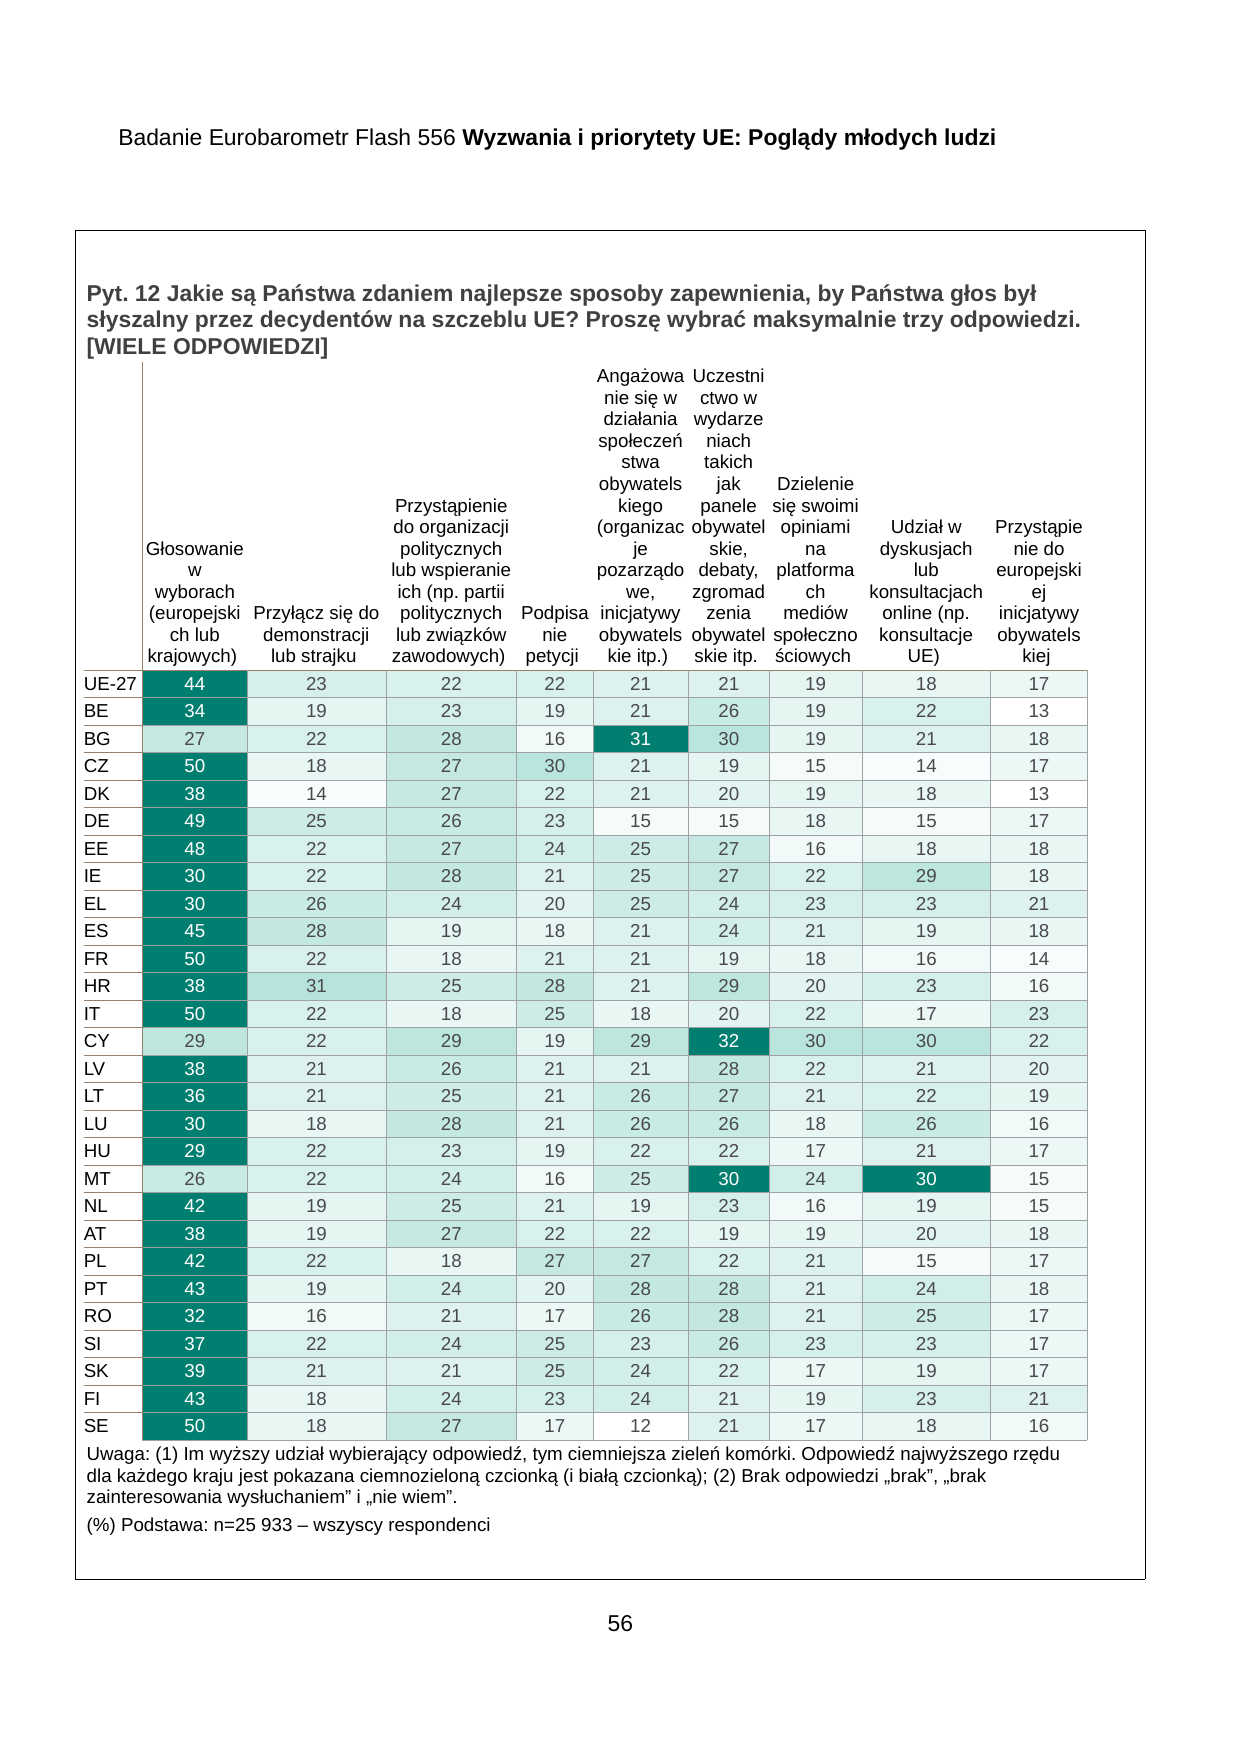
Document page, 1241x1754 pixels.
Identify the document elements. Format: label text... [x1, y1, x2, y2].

table_cell 17 [770, 1358, 862, 1385]
table_cell 23 [863, 1331, 990, 1357]
table_cell IE [84, 863, 142, 890]
table_cell 16 [863, 946, 990, 972]
table_cell 19 [594, 1193, 688, 1220]
table_cell 22 [517, 1221, 593, 1247]
table_cell CY [84, 1028, 142, 1055]
table_cell 38 [143, 973, 247, 1000]
table_cell 32 [689, 1028, 769, 1055]
table_cell 32 [143, 1303, 247, 1330]
table_cell 15 [863, 1248, 990, 1275]
table_cell SI [84, 1331, 142, 1357]
table_cell 49 [143, 808, 247, 835]
table_cell 21 [689, 1413, 769, 1440]
table_cell 28 [517, 973, 593, 1000]
table_cell 15 [863, 808, 990, 835]
table_cell 21 [770, 1083, 862, 1110]
table_cell 43 [143, 1386, 247, 1412]
table_cell 30 [143, 863, 247, 890]
table_cell 19 [770, 726, 862, 752]
table_cell 17 [991, 1138, 1087, 1165]
table_cell 19 [770, 1221, 862, 1247]
table_cell 20 [689, 1001, 769, 1027]
table_cell 28 [689, 1056, 769, 1082]
table_cell 21 [594, 781, 688, 807]
table_cell 24 [770, 1166, 862, 1192]
table_cell 14 [991, 946, 1087, 972]
table_cell 16 [770, 836, 862, 862]
table_cell 19 [248, 1193, 386, 1220]
table_cell SK [84, 1358, 142, 1385]
table_cell 13 [991, 698, 1087, 725]
table_cell HU [84, 1138, 142, 1165]
table_cell 29 [143, 1028, 247, 1055]
table_cell 23 [387, 1138, 516, 1165]
table_cell 27 [387, 836, 516, 862]
table_cell 29 [594, 1028, 688, 1055]
table_cell 26 [689, 1111, 769, 1137]
table_cell 21 [770, 1248, 862, 1275]
table_cell 22 [991, 1028, 1087, 1055]
table_cell 48 [143, 836, 247, 862]
table_cell 24 [387, 1386, 516, 1412]
table_cell 22 [248, 1138, 386, 1165]
table_cell Uczestnictwo w wydarzeniach takich jak panele obywatelskie, debaty, zgromadzenia obywatelskie itp. [688, 362, 769, 670]
table_cell [84, 362, 142, 670]
table_cell 21 [594, 671, 688, 697]
table_cell BE [84, 698, 142, 725]
table_cell 22 [770, 863, 862, 890]
table_cell 26 [143, 1166, 247, 1192]
table_cell 13 [991, 781, 1087, 807]
table_cell 17 [991, 671, 1087, 697]
table_cell 19 [770, 698, 862, 725]
table_cell SE [84, 1413, 142, 1440]
table_cell DE [84, 808, 142, 835]
table_cell 30 [517, 753, 593, 780]
table_cell 22 [248, 863, 386, 890]
table_cell 50 [143, 1413, 247, 1440]
table_cell BG [84, 726, 142, 752]
table_cell 28 [248, 918, 386, 945]
table_cell 19 [863, 918, 990, 945]
table_cell IT [84, 1001, 142, 1027]
table_cell 19 [863, 1358, 990, 1385]
table_cell 22 [248, 726, 386, 752]
table_cell 23 [387, 698, 516, 725]
table_cell 22 [517, 781, 593, 807]
table_cell 27 [689, 1083, 769, 1110]
table_cell 23 [770, 1331, 862, 1357]
table_cell 25 [594, 863, 688, 890]
table_cell 28 [387, 863, 516, 890]
table_cell 19 [387, 918, 516, 945]
table_cell 22 [770, 1001, 862, 1027]
table_cell 27 [387, 1221, 516, 1247]
table_cell 30 [143, 1111, 247, 1137]
table_cell 19 [248, 1221, 386, 1247]
table_cell 23 [863, 891, 990, 917]
table_cell 24 [517, 836, 593, 862]
table_cell 25 [387, 973, 516, 1000]
table_cell 27 [387, 1413, 516, 1440]
table_cell LU [84, 1111, 142, 1137]
table_cell 26 [689, 1331, 769, 1357]
table_cell 15 [991, 1193, 1087, 1220]
table_cell 26 [387, 808, 516, 835]
table_cell Podpisanie petycji [516, 362, 593, 670]
table_cell 18 [248, 1386, 386, 1412]
table_cell 37 [143, 1331, 247, 1357]
table_cell 26 [387, 1056, 516, 1082]
table_cell 18 [770, 808, 862, 835]
table_cell LT [84, 1083, 142, 1110]
table_cell 23 [689, 1193, 769, 1220]
table_cell 12 [594, 1413, 688, 1440]
table_cell 19 [770, 781, 862, 807]
table_cell Przystąpienie do organizacji politycznych lub wspieranie ich (np. partii politycznych lub związków zawodowych) [386, 362, 516, 670]
table_cell EE [84, 836, 142, 862]
table_cell 25 [594, 836, 688, 862]
table_cell Dzielenie się swoimi opiniami na platformach mediów społecznościowych [769, 362, 862, 670]
table_cell 17 [517, 1303, 593, 1330]
table_cell 18 [991, 1276, 1087, 1302]
table_cell 22 [863, 1083, 990, 1110]
table_cell 31 [248, 973, 386, 1000]
table_cell 24 [594, 1358, 688, 1385]
table_cell 44 [143, 671, 247, 697]
table_cell 23 [770, 891, 862, 917]
table_cell 21 [991, 1386, 1087, 1412]
table_cell 21 [689, 671, 769, 697]
table_cell 50 [143, 753, 247, 780]
table_cell 21 [689, 1386, 769, 1412]
table_cell Uwaga: (1) Im wyższy udział wybierający odpowiedź, tym ciemniejsza zieleń komórki. Odpowiedź najwyższego rzędu dla każdego kraju jest pokazana ciemnozieloną czcionką (i białą czcionką); (2) Brak odpowiedzi „brak”, „brak zainteresowania wysłuchaniem” i „nie wiem”. [84, 1440, 1087, 1510]
table_cell 18 [863, 671, 990, 697]
table_cell 20 [863, 1221, 990, 1247]
table_cell 17 [991, 1331, 1087, 1357]
table_cell 21 [770, 918, 862, 945]
table_cell 18 [594, 1001, 688, 1027]
table_cell 14 [863, 753, 990, 780]
table_cell 24 [863, 1276, 990, 1302]
table_cell 21 [991, 891, 1087, 917]
table_cell 21 [248, 1056, 386, 1082]
table_cell 36 [143, 1083, 247, 1110]
table_cell 21 [594, 1056, 688, 1082]
table_cell 24 [387, 1276, 516, 1302]
table_cell 22 [248, 946, 386, 972]
table_cell 24 [689, 891, 769, 917]
table_cell 21 [594, 946, 688, 972]
table_cell 20 [770, 973, 862, 1000]
table_cell 34 [143, 698, 247, 725]
table_cell 22 [594, 1138, 688, 1165]
table_cell 24 [594, 1386, 688, 1412]
table_cell 26 [863, 1111, 990, 1137]
table_cell 30 [863, 1166, 990, 1192]
table_cell 19 [770, 1386, 862, 1412]
table_cell 19 [770, 671, 862, 697]
table_cell 42 [143, 1193, 247, 1220]
table_cell 25 [594, 1166, 688, 1192]
table_cell Angażowanie się w działania społeczeństwa obywatelskiego (organizacje pozarządowe, inicjatywy obywatelskie itp.) [593, 362, 688, 670]
table_cell 23 [248, 671, 386, 697]
table_cell 17 [517, 1413, 593, 1440]
table_cell 22 [248, 1331, 386, 1357]
table_cell 19 [248, 698, 386, 725]
table_cell 22 [517, 671, 593, 697]
table_cell 25 [387, 1193, 516, 1220]
table_cell 18 [863, 781, 990, 807]
table_cell 27 [594, 1248, 688, 1275]
table_cell 27 [689, 836, 769, 862]
table_cell NL [84, 1193, 142, 1220]
table_cell 21 [770, 1303, 862, 1330]
table_cell PL [84, 1248, 142, 1275]
table_cell 28 [689, 1303, 769, 1330]
table_cell 22 [863, 698, 990, 725]
table_cell 22 [594, 1221, 688, 1247]
table_cell HR [84, 973, 142, 1000]
table_cell 21 [863, 726, 990, 752]
table_cell 22 [248, 836, 386, 862]
table_cell 18 [248, 1413, 386, 1440]
table_cell 21 [770, 1276, 862, 1302]
table_cell 38 [143, 1056, 247, 1082]
table_cell 18 [770, 1111, 862, 1137]
table_cell 20 [991, 1056, 1087, 1082]
table_cell 18 [770, 946, 862, 972]
table_cell EL [84, 891, 142, 917]
table_cell 23 [863, 973, 990, 1000]
table_cell 25 [517, 1331, 593, 1357]
table_cell 28 [387, 726, 516, 752]
table_cell 27 [689, 863, 769, 890]
table_cell 17 [991, 808, 1087, 835]
table_cell 21 [248, 1083, 386, 1110]
table_cell 22 [387, 671, 516, 697]
table_cell 18 [387, 1001, 516, 1027]
table_cell 17 [991, 1303, 1087, 1330]
table_cell 19 [517, 1138, 593, 1165]
table_cell 18 [387, 1248, 516, 1275]
table_cell DK [84, 781, 142, 807]
table_cell 28 [689, 1276, 769, 1302]
table_cell 18 [863, 1413, 990, 1440]
table_cell 17 [991, 1248, 1087, 1275]
table_cell 18 [991, 1221, 1087, 1247]
table_cell 27 [517, 1248, 593, 1275]
table_cell 20 [517, 891, 593, 917]
table_cell 30 [863, 1028, 990, 1055]
table_cell 21 [517, 1111, 593, 1137]
table_cell 20 [517, 1276, 593, 1302]
table_cell 18 [248, 1111, 386, 1137]
table_cell 22 [248, 1001, 386, 1027]
table_cell 22 [248, 1248, 386, 1275]
table_cell UE-27 [84, 671, 142, 697]
table_cell 19 [689, 946, 769, 972]
table_cell 38 [143, 781, 247, 807]
table_cell 30 [770, 1028, 862, 1055]
table_cell FI [84, 1386, 142, 1412]
table_cell MT [84, 1166, 142, 1192]
table_cell 19 [863, 1193, 990, 1220]
table_cell 29 [387, 1028, 516, 1055]
table_cell 42 [143, 1248, 247, 1275]
table_cell 29 [143, 1138, 247, 1165]
table_cell 31 [594, 726, 688, 752]
table_cell 45 [143, 918, 247, 945]
table_cell 19 [689, 753, 769, 780]
table_cell 43 [143, 1276, 247, 1302]
table_cell 21 [517, 1193, 593, 1220]
table_cell 22 [248, 1166, 386, 1192]
table_cell 20 [689, 781, 769, 807]
table_cell 16 [770, 1193, 862, 1220]
table_cell 26 [594, 1083, 688, 1110]
table_cell 19 [517, 698, 593, 725]
table_cell 17 [863, 1001, 990, 1027]
table_cell 15 [689, 808, 769, 835]
table_cell AT [84, 1221, 142, 1247]
table_cell 24 [387, 1331, 516, 1357]
table_cell 38 [143, 1221, 247, 1247]
table_cell 23 [991, 1001, 1087, 1027]
table_cell 14 [248, 781, 386, 807]
table_header Pyt. 12 Jakie są Państwa zdaniem najlepsze sposoby zapewnienia, by Państwa głos był słyszalny przez decydentów na szczeblu UE? Proszę wybrać maksymalnie trzy odpowiedzi. [WIELE ODPOWIEDZI] [84, 277, 1087, 362]
table_cell 24 [387, 1166, 516, 1192]
table_cell 18 [991, 726, 1087, 752]
table_cell 21 [248, 1358, 386, 1385]
table_cell 50 [143, 1001, 247, 1027]
table_cell 24 [387, 891, 516, 917]
table_cell 25 [863, 1303, 990, 1330]
table_cell 17 [770, 1138, 862, 1165]
table_cell 30 [143, 891, 247, 917]
table_cell 30 [689, 1166, 769, 1192]
table_cell 15 [594, 808, 688, 835]
table_cell 24 [689, 918, 769, 945]
table_cell 16 [991, 1111, 1087, 1137]
table_cell 19 [991, 1083, 1087, 1110]
table_cell 22 [689, 1358, 769, 1385]
table_cell CZ [84, 753, 142, 780]
table_cell 25 [594, 891, 688, 917]
table_cell ES [84, 918, 142, 945]
table_cell Udział w dyskusjach lub konsultacjach online (np. konsultacje UE) [862, 362, 990, 670]
table_cell FR [84, 946, 142, 972]
table_cell 50 [143, 946, 247, 972]
table_cell 18 [517, 918, 593, 945]
table_cell 21 [594, 973, 688, 1000]
table_cell 16 [248, 1303, 386, 1330]
table_cell 25 [248, 808, 386, 835]
table_cell 18 [863, 836, 990, 862]
table_cell 21 [517, 946, 593, 972]
table_cell 21 [517, 1083, 593, 1110]
table_cell 18 [991, 918, 1087, 945]
table_cell 21 [594, 918, 688, 945]
table_cell 22 [248, 1028, 386, 1055]
table_cell Przystąpienie do europejskiej inicjatywy obywatelskiej [990, 362, 1087, 670]
table_cell 19 [689, 1221, 769, 1247]
table_cell 17 [770, 1413, 862, 1440]
table_cell 27 [387, 781, 516, 807]
table_cell 25 [387, 1083, 516, 1110]
table_cell 23 [594, 1331, 688, 1357]
table_cell 28 [594, 1276, 688, 1302]
table_cell 18 [991, 863, 1087, 890]
table_cell 39 [143, 1358, 247, 1385]
table_cell 25 [517, 1358, 593, 1385]
table_cell 26 [594, 1111, 688, 1137]
table_cell 23 [517, 808, 593, 835]
table_cell 19 [248, 1276, 386, 1302]
table_cell 29 [689, 973, 769, 1000]
table_cell 15 [770, 753, 862, 780]
table_cell 21 [594, 698, 688, 725]
table_cell 21 [863, 1138, 990, 1165]
table_cell 19 [517, 1028, 593, 1055]
table_cell 18 [991, 836, 1087, 862]
table_cell Głosowanie w wyborach (europejskich lub krajowych) [143, 362, 247, 670]
table_cell 21 [387, 1358, 516, 1385]
table_cell 29 [863, 863, 990, 890]
table_cell 26 [594, 1303, 688, 1330]
table_cell 17 [991, 1358, 1087, 1385]
table_cell 18 [387, 946, 516, 972]
table_cell PT [84, 1276, 142, 1302]
table_cell 21 [863, 1056, 990, 1082]
table_cell 18 [248, 753, 386, 780]
table_cell 22 [689, 1138, 769, 1165]
table_cell 16 [991, 1413, 1087, 1440]
table_cell LV [84, 1056, 142, 1082]
table_cell 28 [387, 1111, 516, 1137]
table_cell 27 [143, 726, 247, 752]
table_cell 22 [770, 1056, 862, 1082]
table_cell 30 [689, 726, 769, 752]
table_cell 21 [517, 863, 593, 890]
table_cell 26 [689, 698, 769, 725]
table_cell 17 [991, 753, 1087, 780]
table_cell Przyłącz się do demonstracji lub strajku [247, 362, 386, 670]
table_cell 26 [248, 891, 386, 917]
table_cell 21 [387, 1303, 516, 1330]
table_cell 15 [991, 1166, 1087, 1192]
table_cell 21 [594, 753, 688, 780]
table_cell 25 [517, 1001, 593, 1027]
table_cell 23 [517, 1386, 593, 1412]
table_cell 22 [689, 1248, 769, 1275]
table_cell (%) Podstawa: n=25 933 – wszyscy respondenci [84, 1510, 1087, 1538]
table_cell RO [84, 1303, 142, 1330]
table_cell 16 [517, 726, 593, 752]
table_cell 16 [991, 973, 1087, 1000]
table_cell 21 [517, 1056, 593, 1082]
table_cell 27 [387, 753, 516, 780]
table_cell 23 [863, 1386, 990, 1412]
table_cell 16 [517, 1166, 593, 1192]
